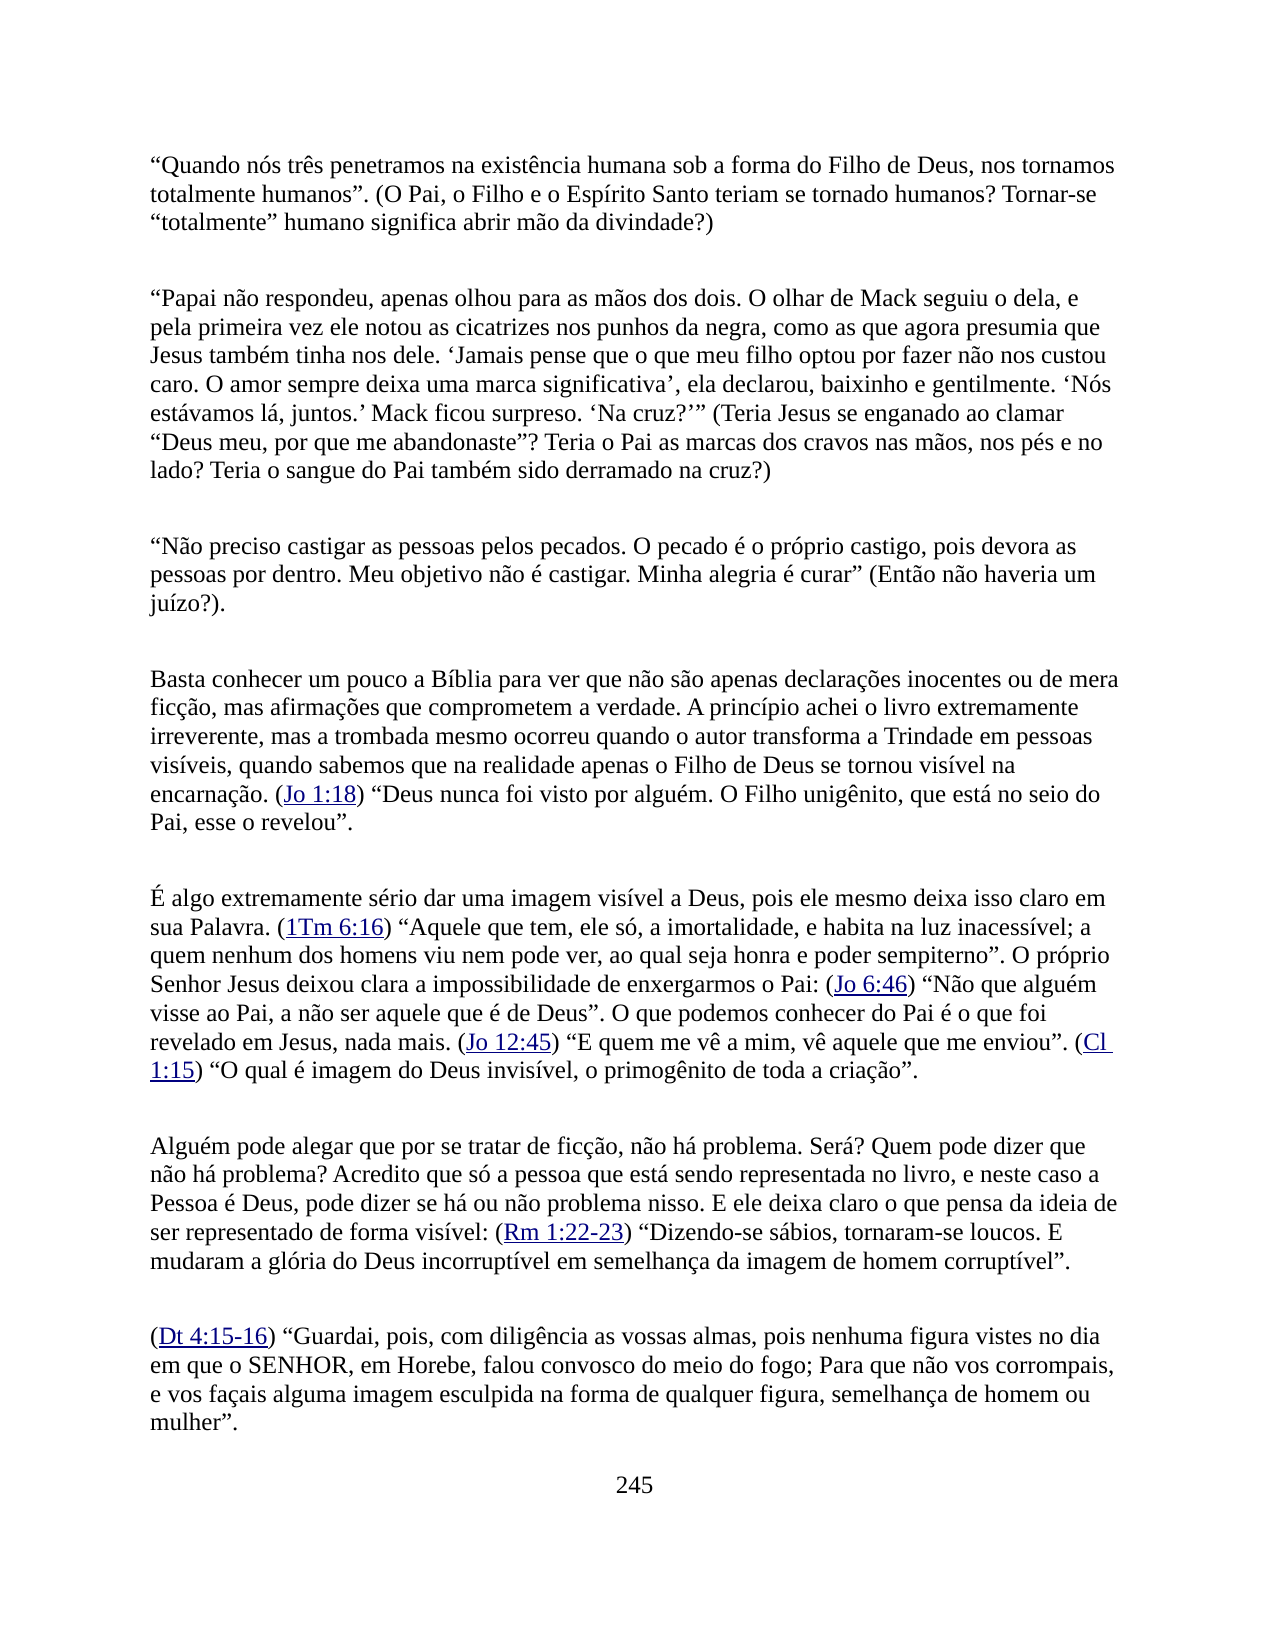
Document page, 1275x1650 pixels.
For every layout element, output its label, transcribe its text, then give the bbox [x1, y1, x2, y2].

text “Papai não respondeu, apenas olhou para as mãos dos dois. O olhar de Mack seguiu o dela, e pela primeira vez ele notou as cicatrizes nos punhos da negra, como as que agora presumia que Jesus também tinha nos dele. ‘Jamais pense que o que meu filho optou por fazer não nos custou caro. O amor sempre deixa uma marca significativa’, ela declarou, baixinho e gentilmente. ‘Nós estávamos lá, juntos.’ Mack ficou surpreso. ‘Na cruz?’” (Teria Jesus se enganado ao clamar “Deus meu, por que me abandonaste”? Teria o Pai as marcas dos cravos nas mãos, nos pés e no lado? Teria o sangue do Pai também sido derramado na cruz?) [150, 254, 1125, 484]
text (Dt 4:15-16) “Guardai, pois, com diligência as vossas almas, pois nenhuma figura vistes no dia em que o SENHOR, em Horebe, falou convosco do meio do fogo; Para que não vos corrompais, e vos façais alguma imagem esculpida na forma de qualquer figura, semelhança de homem ou mulher”. [150, 1292, 1125, 1436]
text É algo extremamente sério dar uma imagem visível a Deus, pois ele mesmo deixa isso claro em sua Palavra. (1Tm 6:16) “Aquele que tem, ele só, a imortalidade, e habita na luz inacessível; a quem nenhum dos homens viu nem pode ver, ao qual seja honra e poder sempiterno”. O próprio Senhor Jesus deixou clara a impossibilidade de enxergarmos o Pai: (Jo 6:46) “Não que alguém visse ao Pai, a não ser aquele que é de Deus”. O que podemos conhecer do Pai é o que foi revelado em Jesus, nada mais. (Jo 12:45) “E quem me vê a mim, vê aquele que me enviou”. (Cl 1:15) “O qual é imagem do Deus invisível, o primogênito de toda a criação”. [150, 854, 1125, 1084]
text Basta conhecer um pouco a Bíblia para ver que não são apenas declarações inocentes ou de mera ficção, mas afirmações que comprometem a verdade. A princípio achei o livro extremamente irreverente, mas a trombada mesmo ocorreu quando o autor transforma a Trindade em pessoas visíveis, quando sabemos que na realidade apenas o Filho de Deus se tornou visível na encarnação. (Jo 1:18) “Deus nunca foi visto por alguém. O Filho unigênito, que está no seio do Pai, esse o revelou”. [150, 635, 1125, 836]
text “Quando nós três penetramos na existência humana sob a forma do Filho de Deus, nos tornamos totalmente humanos”. (O Pai, o Filho e o Espírito Santo teriam se tornado humanos? Tornar-se “totalmente” humano significa abrir mão da divindade?) [150, 150, 1125, 236]
text “Não preciso castigar as pessoas pelos pecados. O pecado é o próprio castigo, pois devora as pessoas por dentro. Meu objetivo não é castigar. Minha alegria é curar” (Então não haveria um juízo?). [150, 502, 1125, 617]
text Alguém pode alegar que por se tratar de ficção, não há problema. Será? Quem pode dizer que não há problema? Acredito que só a pessoa que está sendo representada no livro, e neste caso a Pessoa é Deus, pode dizer se há ou não problema nisso. E ele deixa claro o que pensa da ideia de ser representado de forma visível: (Rm 1:22-23) “Dizendo-se sábios, tornaram-se loucos. E mudaram a glória do Deus incorruptível em semelhança da imagem de homem corruptível”. [150, 1102, 1125, 1274]
